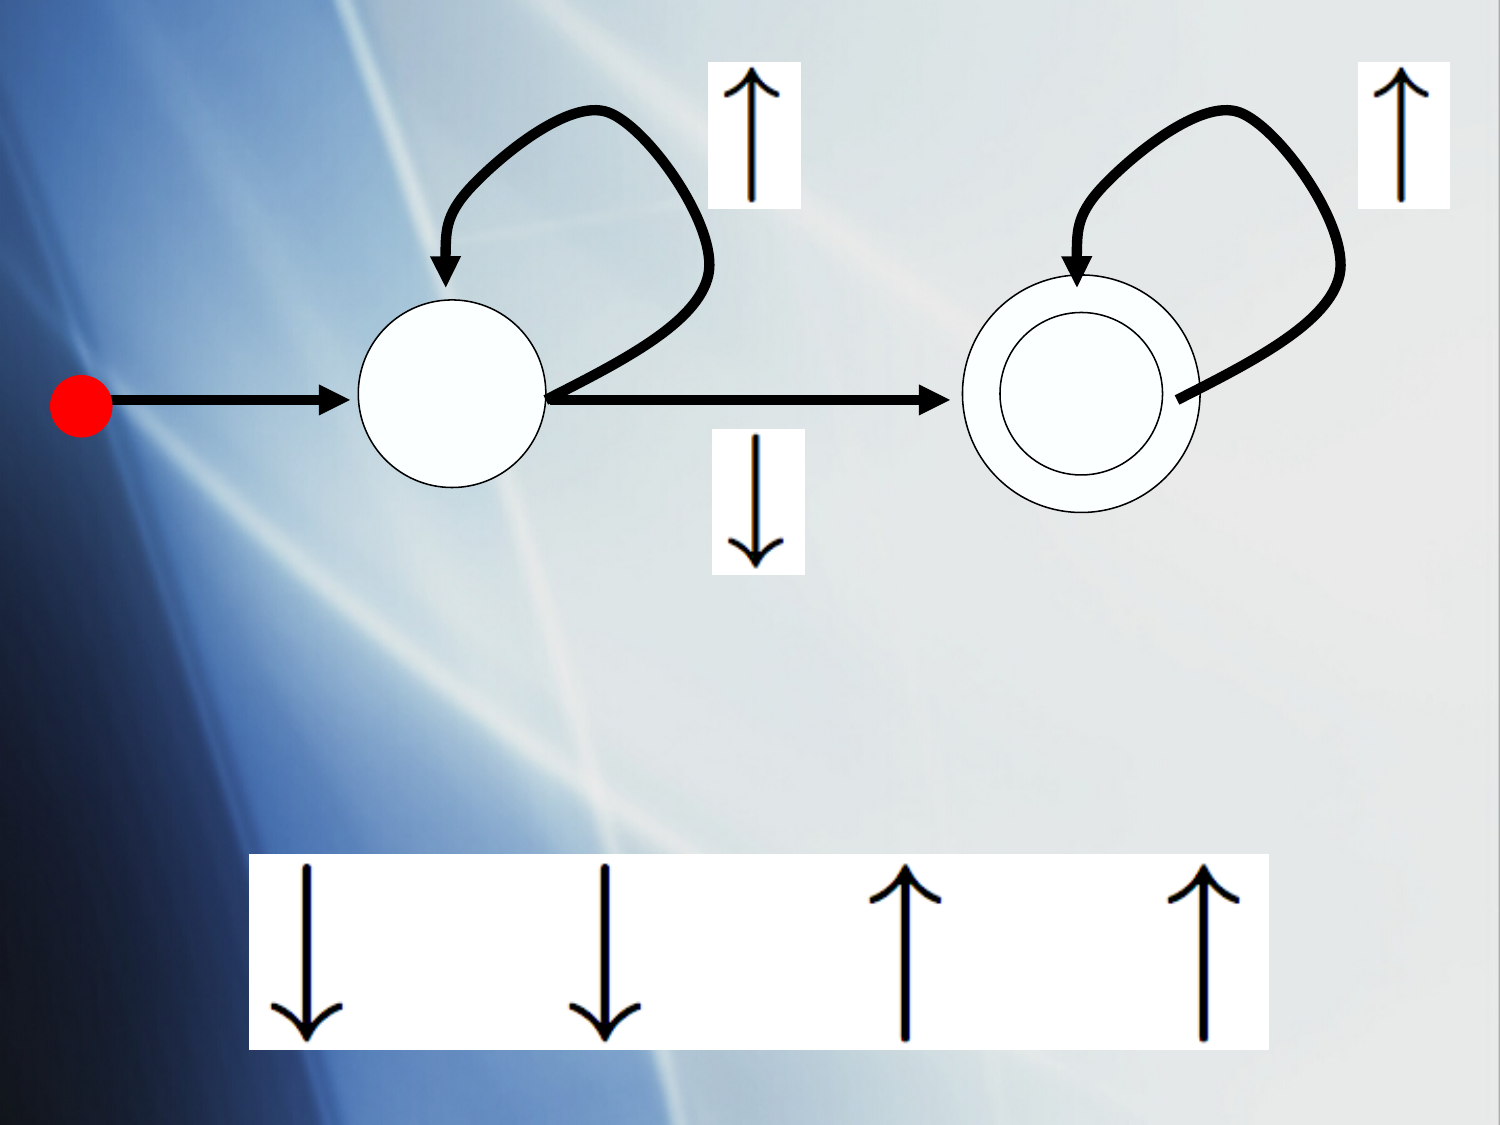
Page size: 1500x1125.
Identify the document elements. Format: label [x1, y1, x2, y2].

text_box [358, 299, 546, 488]
text_box [962, 275, 1201, 513]
text_box [50, 375, 113, 438]
picture [0, 0, 1500, 1125]
